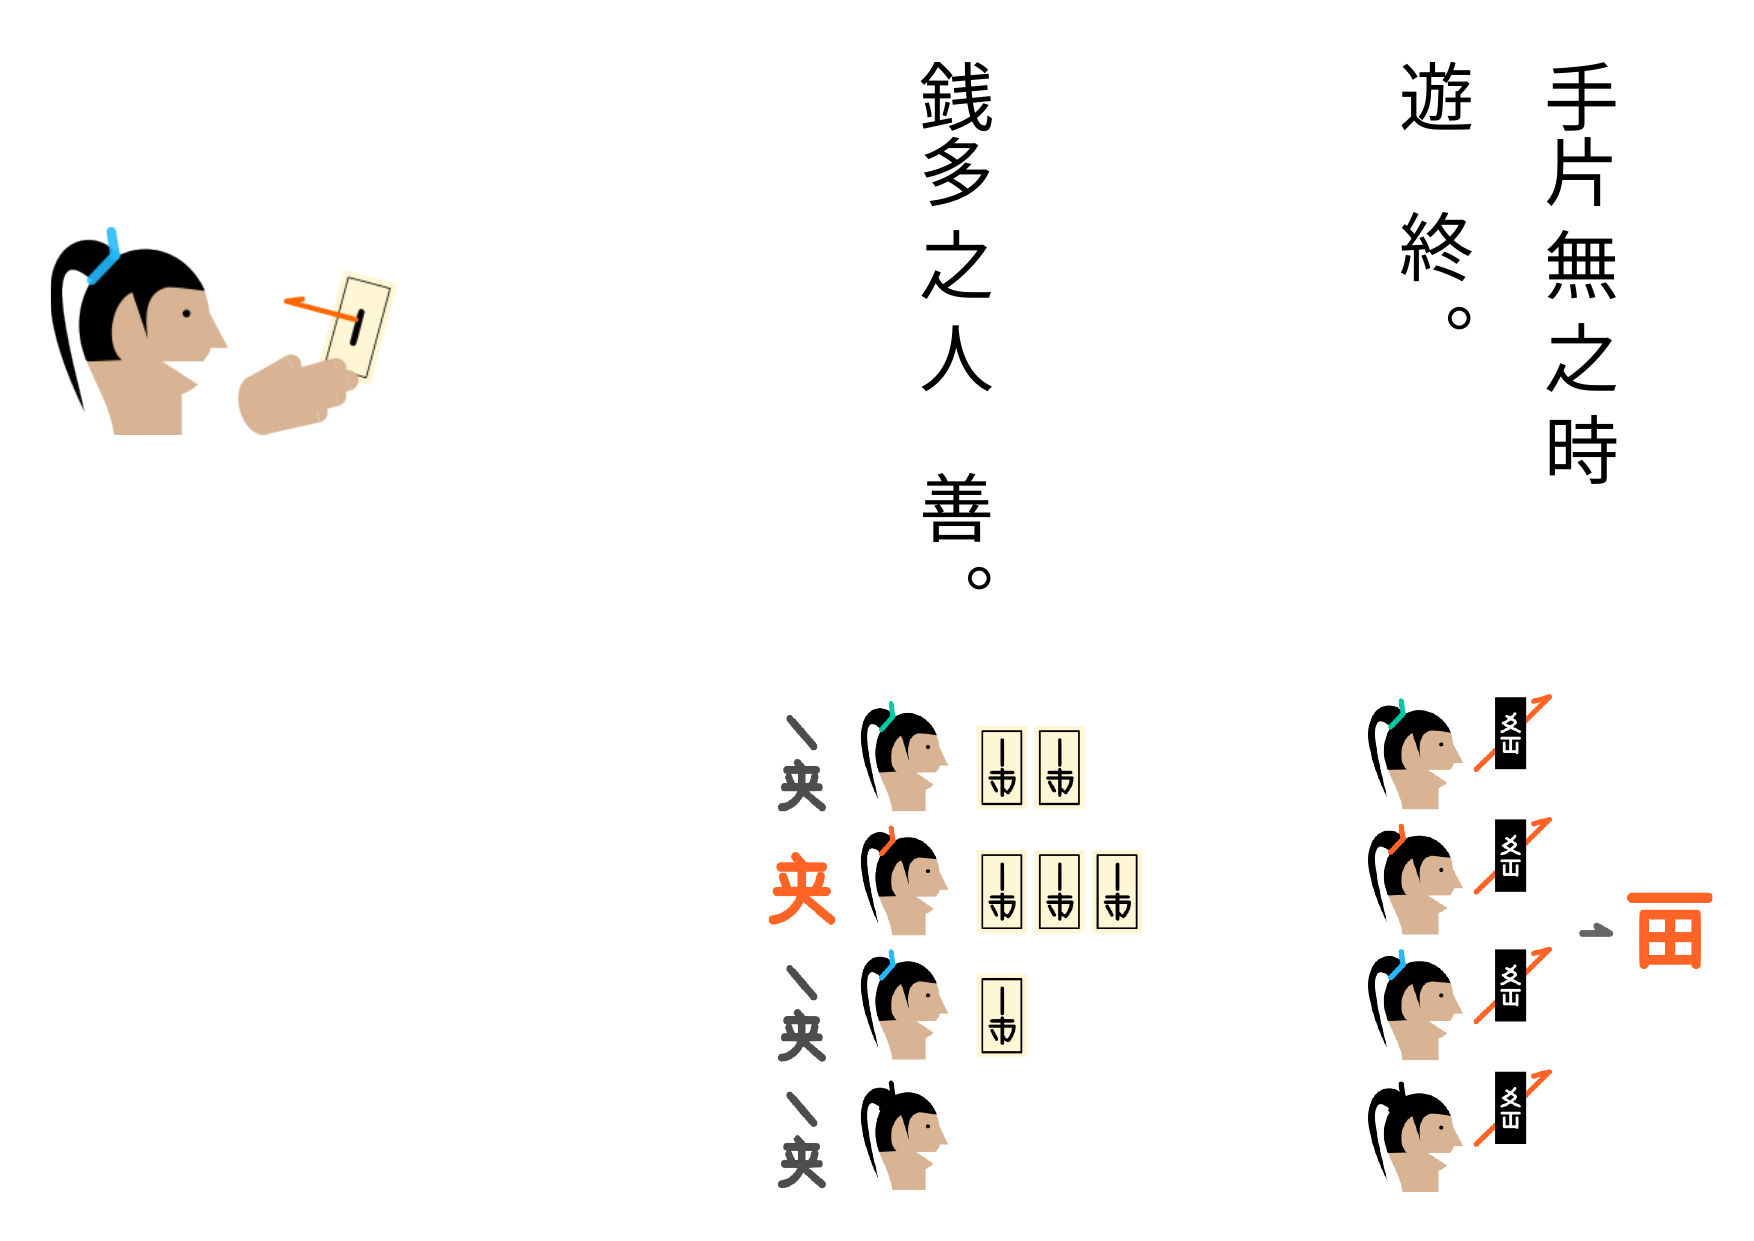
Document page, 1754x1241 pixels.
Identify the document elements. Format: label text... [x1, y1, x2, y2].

text 手片 無 之 時 [1527, 59, 1636, 694]
picture [1368, 694, 1713, 1192]
text 遊 終 。 [1383, 59, 1492, 694]
text 銭多 之 人 善 。 [903, 59, 1011, 701]
picture [50, 227, 398, 435]
picture [768, 701, 1142, 1190]
